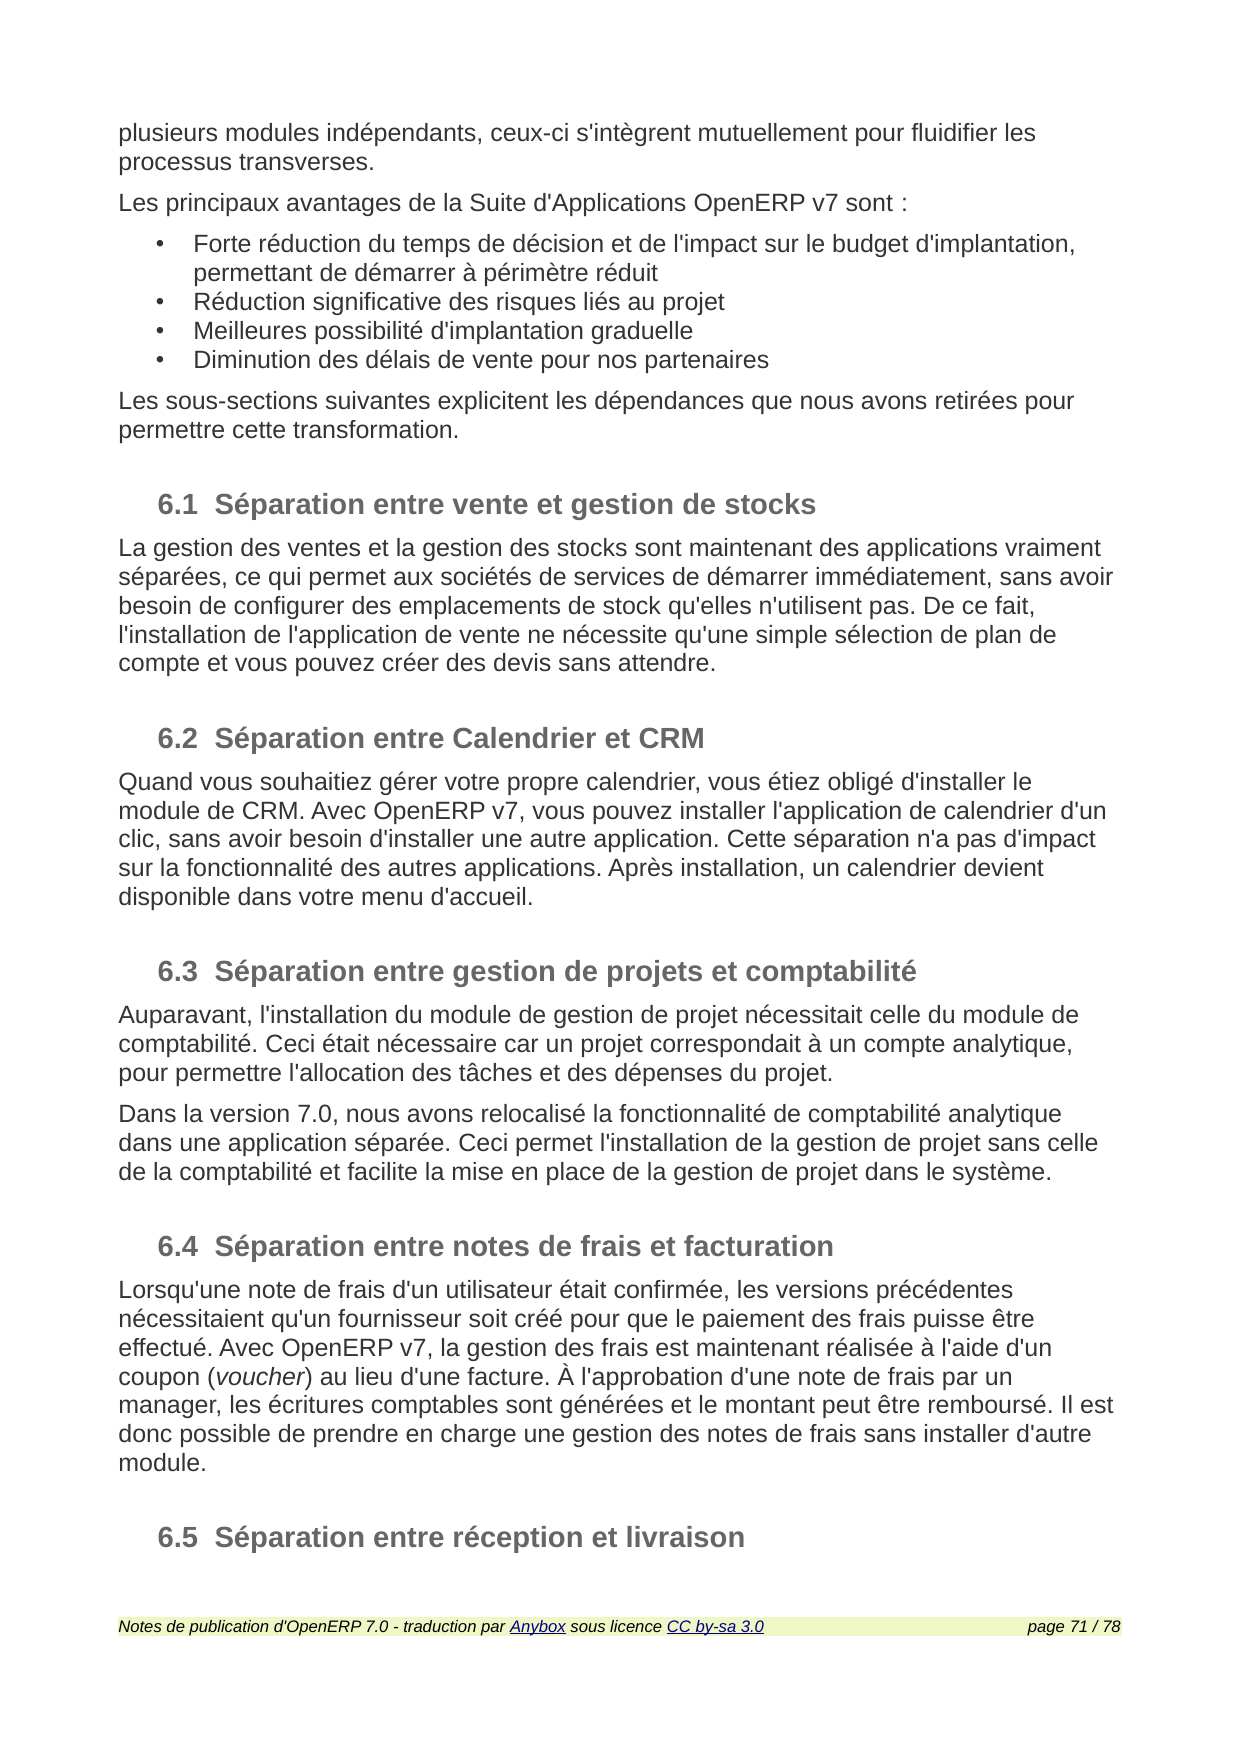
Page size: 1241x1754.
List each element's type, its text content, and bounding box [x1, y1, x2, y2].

subtitle Séparation entre réception et livraison [149, 1520, 1091, 1554]
subtitle Séparation entre notes de frais et facturation [149, 1229, 1091, 1263]
text Dans la version 7.0, nous avons relocalisé la fonctionnalité de comptabilité analytique dans une application séparée. Ceci permet l'installation de la gestion de projet sans celle de la comptabilité et facilite la mise en place de la gestion de projet dans le système. [118, 1099, 1122, 1185]
subtitle Séparation entre vente et gestion de stocks [149, 487, 1091, 521]
list Diminution des délais de vente pour nos partenaires [156, 345, 1122, 373]
subtitle Séparation entre Calendrier et CRM [149, 721, 1091, 754]
subtitle Séparation entre gestion de projets et comptabilité [149, 954, 1091, 988]
list Forte réduction du temps de décision et de l'impact sur le budget d'implantation, permettant de démarrer à périmètre réduit [156, 229, 1122, 287]
text Lorsqu'une note de frais d'un utilisateur était confirmée, les versions précédentes nécessitaient qu'un fournisseur soit créé pour que le paiement des frais puisse être effectué. Avec OpenERP v7, la gestion des frais est maintenant réalisée à l'aide d'un coupon (voucher) au lieu d'une facture. À l'approbation d'une note de frais par un manager, les écritures comptables sont générées et le montant peut être remboursé. Il est donc possible de prendre en charge une gestion des notes de frais sans installer d'autre module. [118, 1275, 1122, 1476]
list Meilleures possibilité d'implantation graduelle [156, 316, 1122, 345]
text Quand vous souhaitiez gérer votre propre calendrier, vous étiez obligé d'installer le module de CRM. Avec OpenERP v7, vous pouvez installer l'application de calendrier d'un clic, sans avoir besoin d'installer une autre application. Cette séparation n'a pas d'impact sur la fonctionnalité des autres applications. Après installation, un calendrier devient disponible dans votre menu d'accueil. [118, 767, 1122, 911]
text Les principaux avantages de la Suite d'Applications OpenERP v7 sont : [118, 188, 1122, 217]
text Les sous-sections suivantes explicitent les dépendances que nous avons retirées pour permettre cette transformation. [118, 386, 1122, 443]
text plusieurs modules indépendants, ceux-ci s'intègrent mutuellement pour fluidifier les processus transverses. [118, 118, 1122, 176]
text La gestion des ventes et la gestion des stocks sont maintenant des applications vraiment séparées, ce qui permet aux sociétés de services de démarrer immédiatement, sans avoir besoin de configurer des emplacements de stock qu'elles n'utilisent pas. De ce fait, l'installation de l'application de vente ne nécessite qu'une simple sélection de plan de compte et vous pouvez créer des devis sans attendre. [118, 533, 1122, 677]
text Auparavant, l'installation du module de gestion de projet nécessitait celle du module de comptabilité. Ceci était nécessaire car un projet correspondait à un compte analytique, pour permettre l'allocation des tâches et des dépenses du projet. [118, 1000, 1122, 1087]
list Réduction significative des risques liés au projet [156, 287, 1122, 316]
